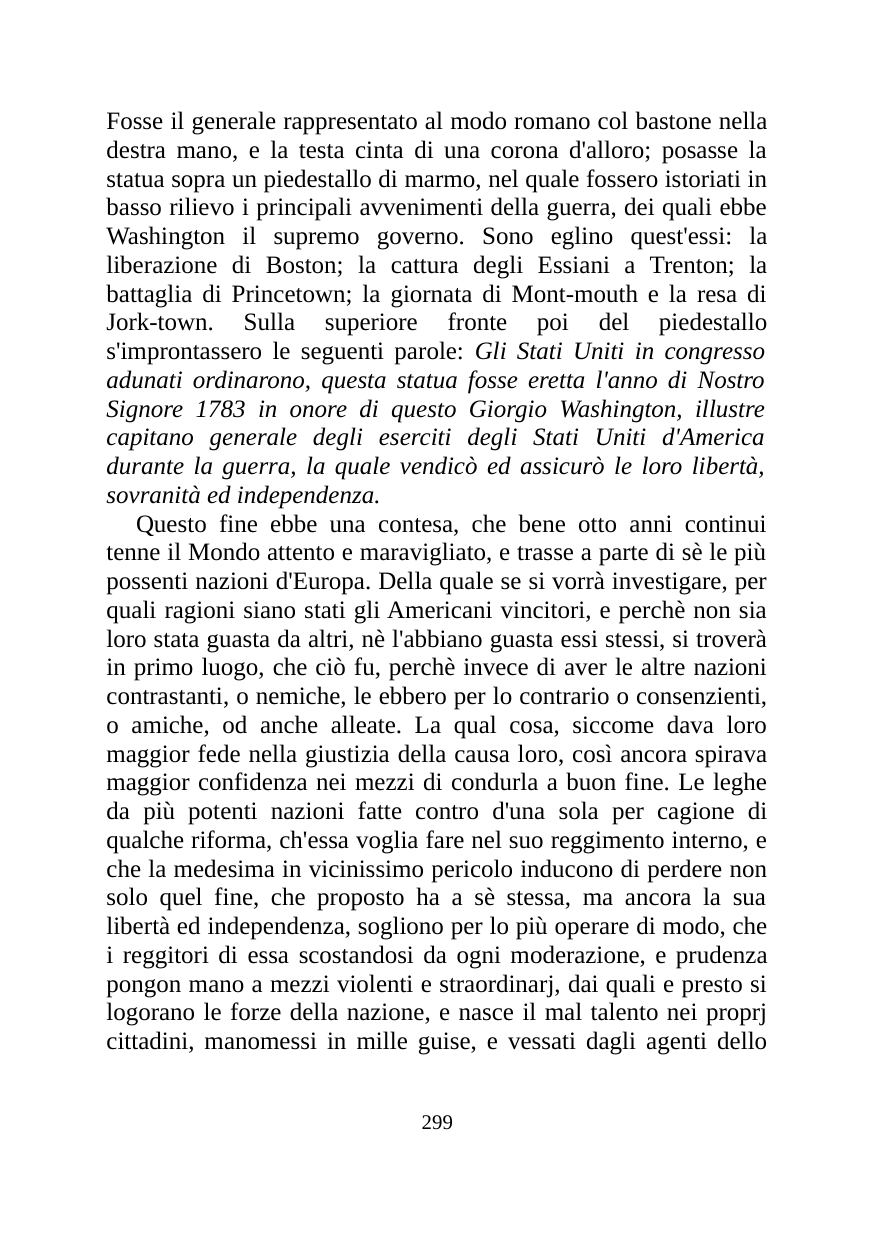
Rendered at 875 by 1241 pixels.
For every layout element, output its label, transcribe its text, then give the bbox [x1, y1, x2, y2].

text Fosse il generale rappresentato al modo romano col bastone nella destra mano, e la testa cinta di una corona d'alloro; posasse la statua sopra un piedestallo di marmo, nel quale fossero istoriati in basso rilievo i principali avvenimenti della guerra, dei quali ebbe Washington il supremo governo. Sono eglino quest'essi: la liberazione di Boston; la cattura degli Essiani a Trenton; la battaglia di Princetown; la giornata di Mont-mouth e la resa di Jork-town. Sulla superiore fronte poi del piedestallo s'improntassero le seguenti parole: Gli Stati Uniti in congresso adunati ordinarono, questa statua fosse eretta l'anno di Nostro Signore 1783 in onore di questo Giorgio Washington, illustre capitano generale degli eserciti degli Stati Uniti d'America durante la guerra, la quale vendicò ed assicurò le loro libertà, sovranità ed independenza. [106, 106, 768, 509]
text Questo fine ebbe una contesa, che bene otto anni continui tenne il Mondo attento e maravigliato, e trasse a parte di sè le più possenti nazioni d'Europa. Della quale se si vorrà investigare, per quali ragioni siano stati gli Americani vincitori, e perchè non sia loro stata guasta da altri, nè l'abbiano guasta essi stessi, si troverà in primo luogo, che ciò fu, perchè invece di aver le altre nazioni contrastanti, o nemiche, le ebbero per lo contrario o consenzienti, o amiche, od anche alleate. La qual cosa, siccome dava loro maggior fede nella giustizia della causa loro, così ancora spirava maggior confidenza nei mezzi di condurla a buon fine. Le leghe da più potenti nazioni fatte contro d'una sola per cagione di qualche riforma, ch'essa voglia fare nel suo reggimento interno, e che la medesima in vicinissimo pericolo inducono di perdere non solo quel fine, che proposto ha a sè stessa, ma ancora la sua libertà ed independenza, sogliono per lo più operare di modo, che i reggitori di essa scostandosi da ogni moderazione, e prudenza pongon mano a mezzi violenti e straordinarj, dai quali e presto si logorano le forze della nazione, e nasce il mal talento nei proprj cittadini, manomessi in mille guise, e vessati dagli agenti dello [106, 509, 768, 1055]
